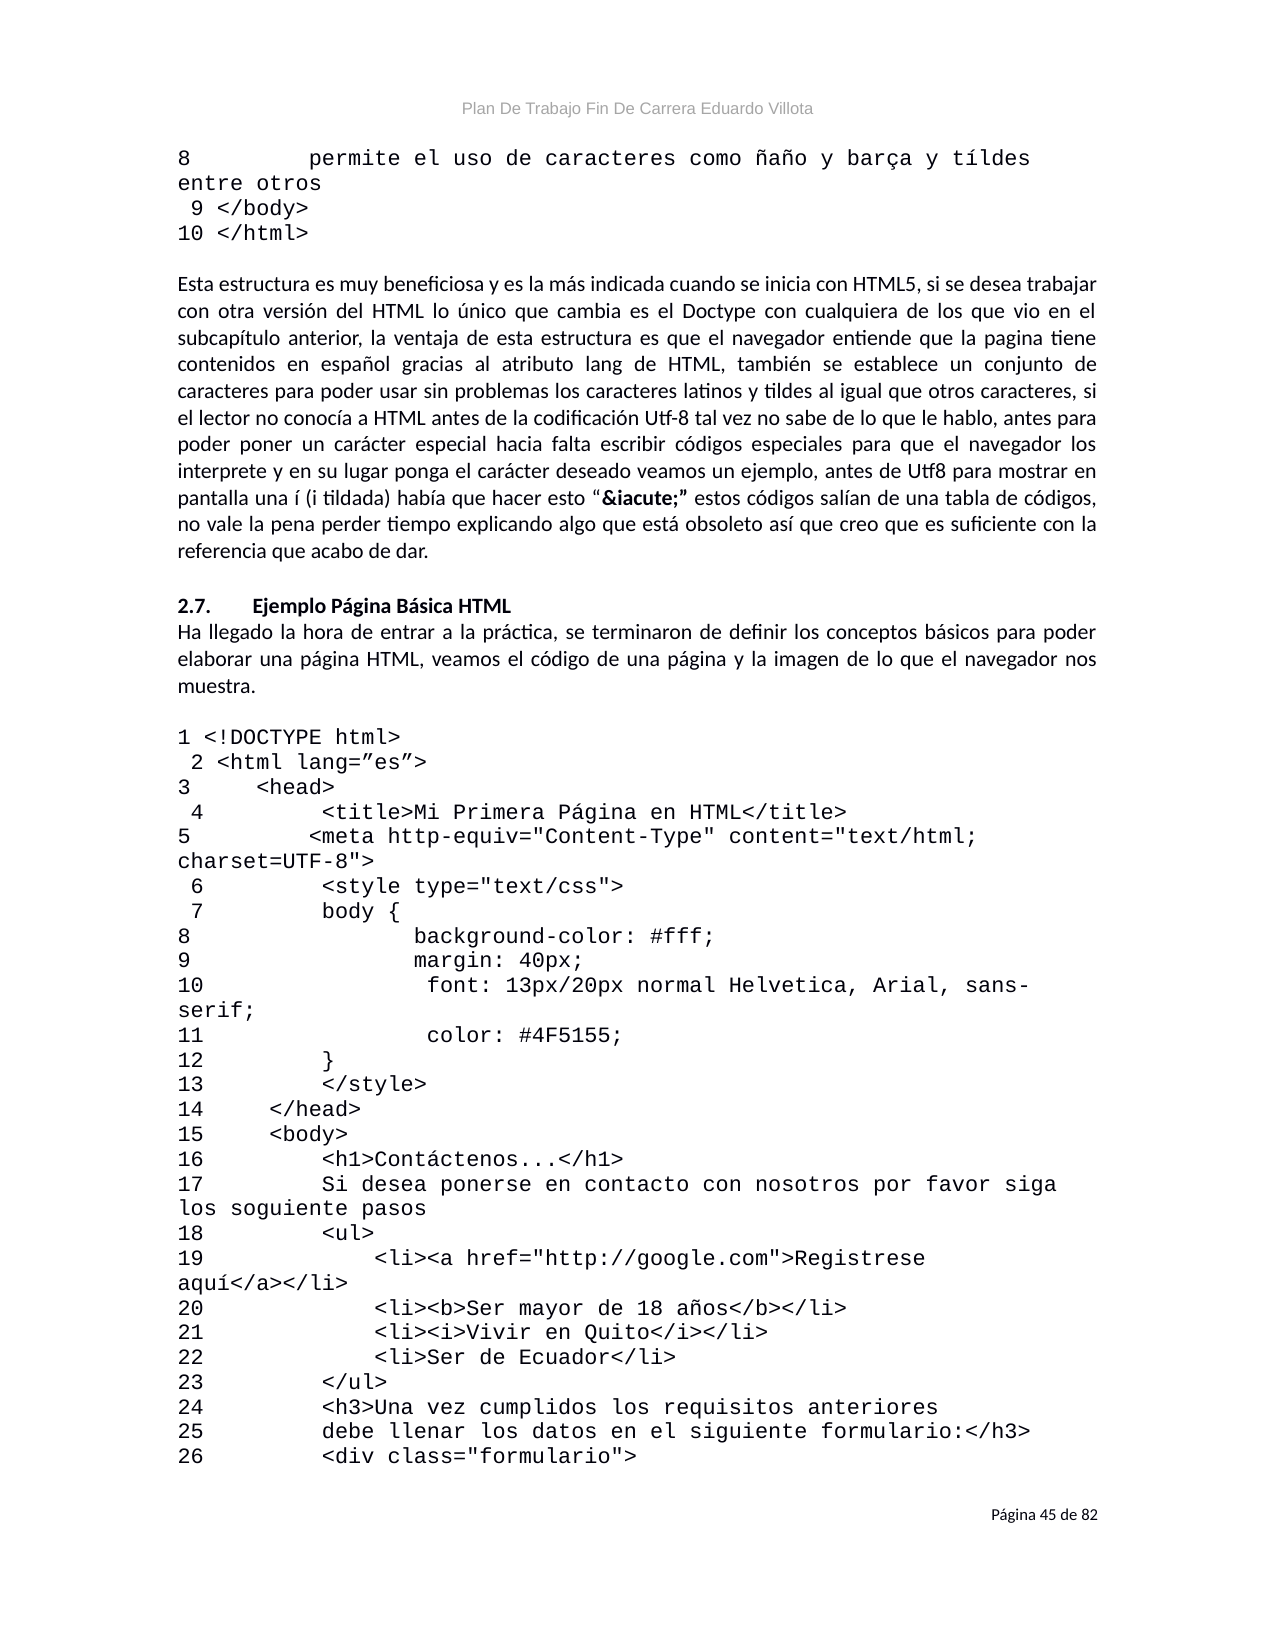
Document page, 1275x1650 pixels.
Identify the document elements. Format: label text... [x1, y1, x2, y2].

text 8 permite el uso de caracteres como ñaño y barça y tíldes entre otros [177, 148, 1098, 197]
text 13 </style> [177, 1073, 1098, 1098]
text 2 <html lang=”es”> [177, 751, 1098, 776]
text 10 font: 13px/20px normal Helvetica, Arial, sans-serif; [177, 974, 1098, 1024]
text 9 </body> [177, 197, 1098, 222]
text 21 <li><i>Vivir en Quito</i></li> [177, 1321, 1098, 1346]
text 20 <li><b>Ser mayor de 18 años</b></li> [177, 1297, 1098, 1321]
text 24 <h3>Una vez cumplidos los requisitos anteriores [177, 1396, 1098, 1421]
text 11 color: #4F5155; [177, 1024, 1098, 1049]
text 3 <head> [177, 776, 1098, 801]
text 9 margin: 40px; [177, 949, 1098, 974]
text 25 debe llenar los datos en el siguiente formulario:</h3> [177, 1421, 1098, 1445]
text 19 <li><a href="http://google.com">Registrese aquí</a></li> [177, 1247, 1098, 1297]
text 2.7. Ejemplo Página Básica HTML [177, 592, 1098, 618]
text 8 background-color: #fff; [177, 925, 1098, 949]
text Esta estructura es muy beneficiosa y es la más indicada cuando se inicia con HTML5, si se desea trabajar con otra versión del HTML lo único que cambia es el Doctype con cualquiera de los que vio en el subcapítulo anterior, la ventaja de esta estructura es que el navegador entiende que la pagina tiene contenidos en español gracias al atributo lang de HTML, también se establece un conjunto de caracteres para poder usar sin problemas los caracteres latinos y tildes al igual que otros caracteres, si el lector no conocía a HTML antes de la codificación Utf-8 tal vez no sabe de lo que le hablo, antes para poder poner un carácter especial hacia falta escribir códigos especiales para que el navegador los interprete y en su lugar ponga el carácter deseado veamos un ejemplo, antes de Utf8 para mostrar en pantalla una í (i tildada) había que hacer esto “&iacute;” estos códigos salían de una tabla de códigos, no vale la pena perder tiempo explicando algo que está obsoleto así que creo que es suficiente con la referencia que acabo de dar. [177, 270, 1098, 564]
text 1 <!DOCTYPE html> [177, 726, 1098, 751]
text 10 </html> [177, 222, 1098, 247]
text Ha llegado la hora de entrar a la práctica, se terminaron de definir los conceptos básicos para poder elaborar una página HTML, veamos el código de una página y la imagen de lo que el navegador nos muestra. [177, 618, 1098, 698]
text 18 <ul> [177, 1222, 1098, 1247]
text 14 </head> [177, 1098, 1098, 1123]
text 26 <div class="formulario"> [177, 1445, 1098, 1470]
text 5 <meta http-equiv="Content-Type" content="text/html; charset=UTF-8"> [177, 826, 1098, 875]
text 7 body { [177, 900, 1098, 925]
text 22 <li>Ser de Ecuador</li> [177, 1346, 1098, 1371]
text 15 <body> [177, 1123, 1098, 1148]
text 12 } [177, 1049, 1098, 1073]
text 6 <style type="text/css"> [177, 875, 1098, 900]
text 23 </ul> [177, 1371, 1098, 1396]
text 4 <title>Mi Primera Página en HTML</title> [177, 801, 1098, 826]
text 16 <h1>Contáctenos...</h1> [177, 1148, 1098, 1173]
text 17 Si desea ponerse en contacto con nosotros por favor siga los soguiente pasos [177, 1173, 1098, 1222]
